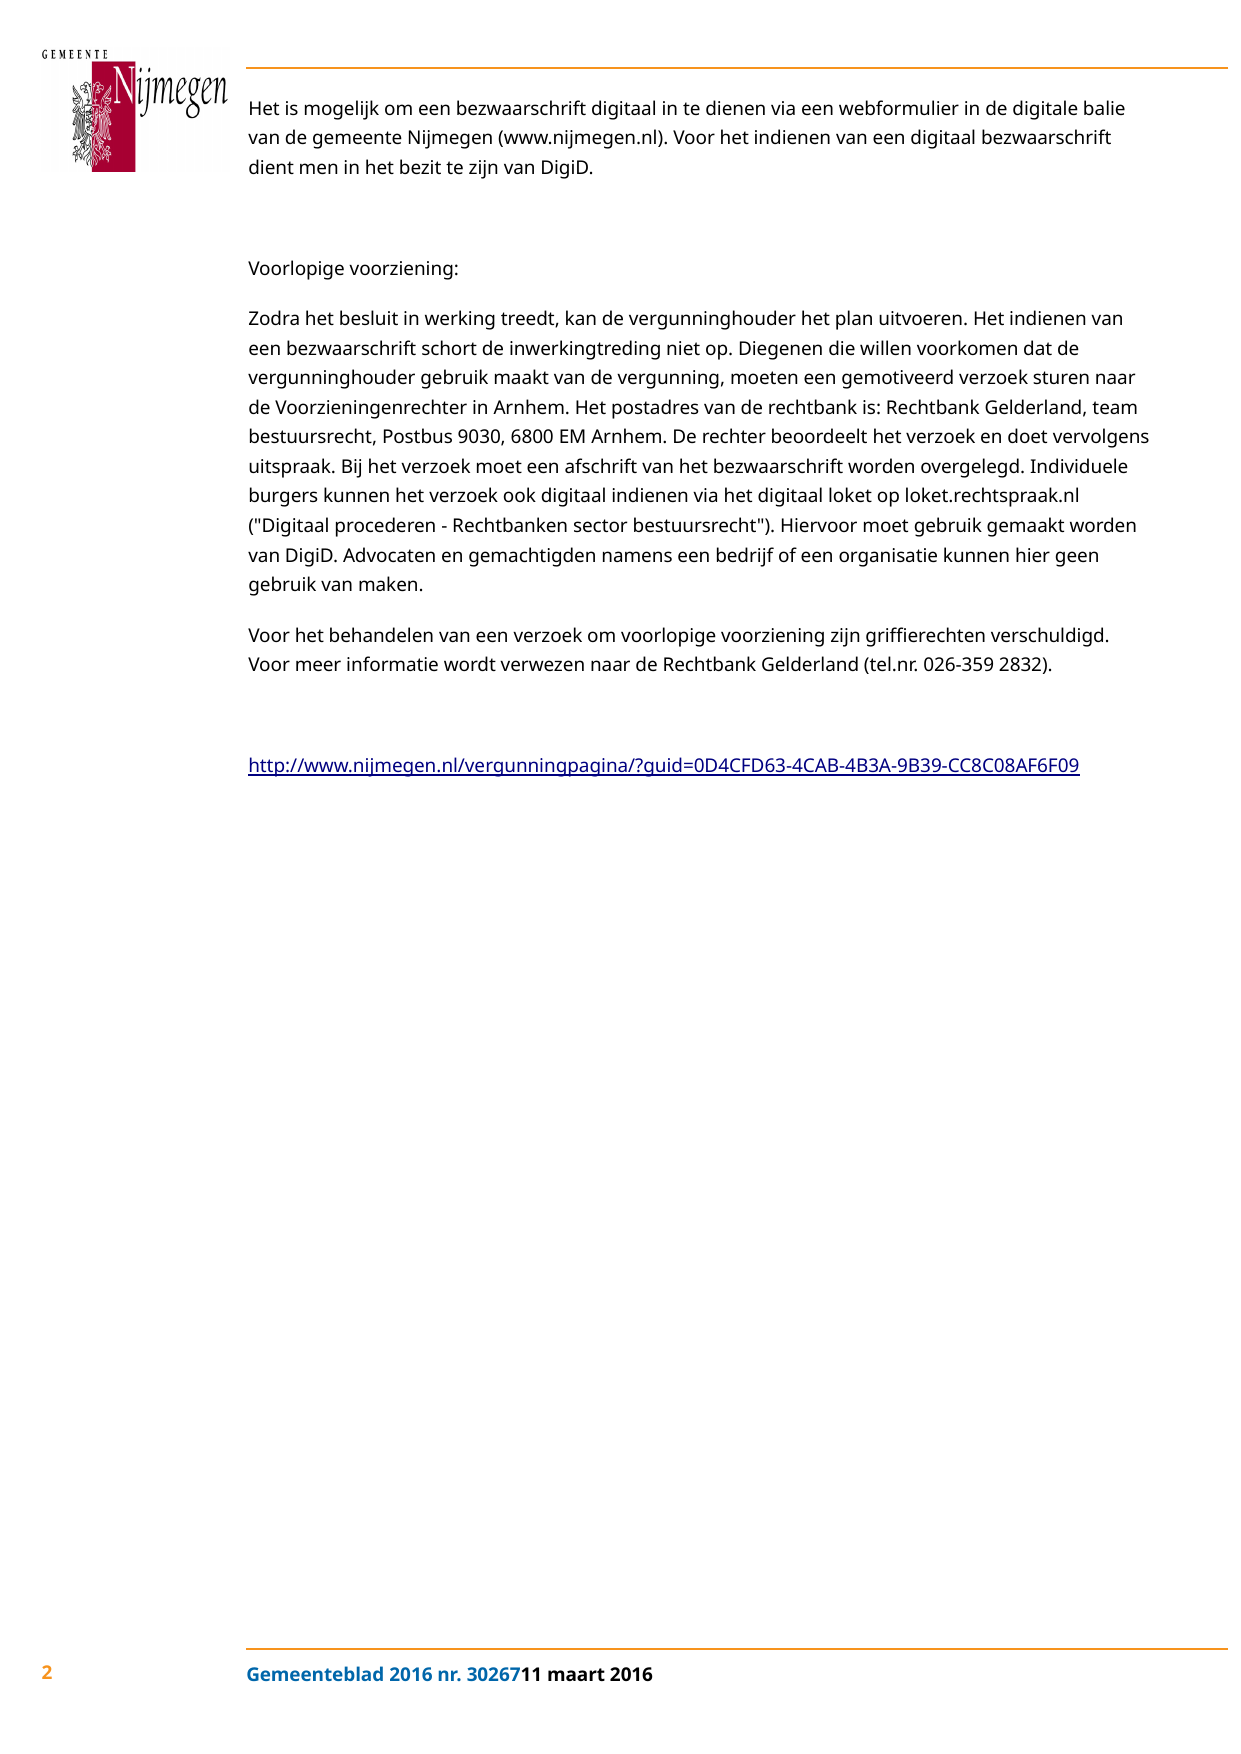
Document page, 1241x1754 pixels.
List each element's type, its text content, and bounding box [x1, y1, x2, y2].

picture [41, 47, 231, 172]
text Het is mogelijk om een bezwaarschrift digitaal in te dienen via een webformulier in de digitale balie van de gemeente Nijmegen (www.nijmegen.nl). Voor het indienen van een digitaal bezwaarschrift dient men in het bezit te zijn van DigiD. [248, 95, 1152, 180]
text Zodra het besluit in werking treedt, kan de vergunninghouder het plan uitvoeren. Het indienen van een bezwaarschrift schort de inwerkingtreding niet op. Diegenen die willen voorkomen dat de vergunninghouder gebruik maakt van de vergunning, moeten een gemotiveerd verzoek sturen naar de Voorzieningenrechter in Arnhem. Het postadres van de rechtbank is: Rechtbank Gelderland, team bestuursrecht, Postbus 9030, 6800 EM Arnhem. De rechter beoordeelt het verzoek en doet vervolgens uitspraak. Bij het verzoek moet een afschrift van het bezwaarschrift worden overgelegd. Individuele burgers kunnen het verzoek ook digitaal indienen via het digitaal loket op loket.rechtspraak.nl ("Digitaal procederen - Rechtbanken sector bestuursrecht"). Hiervoor moet gebruik gemaakt worden van DigiD. Advocaten en gemachtigden namens een bedrijf of een organisatie kunnen hier geen gebruik van maken. [248, 305, 1152, 597]
text http://www.nijmegen.nl/vergunningpagina/?guid=0D4CFD63-4CAB-4B3A-9B39-CC8C08AF6F09 [248, 752, 1152, 778]
text Voor het behandelen van een verzoek om voorlopige voorziening zijn griffierechten verschuldigd. Voor meer informatie wordt verwezen naar de Rechtbank Gelderland (tel.nr. 026-359 2832). [248, 622, 1152, 677]
text Voorlopige voorziening: [248, 255, 1152, 281]
